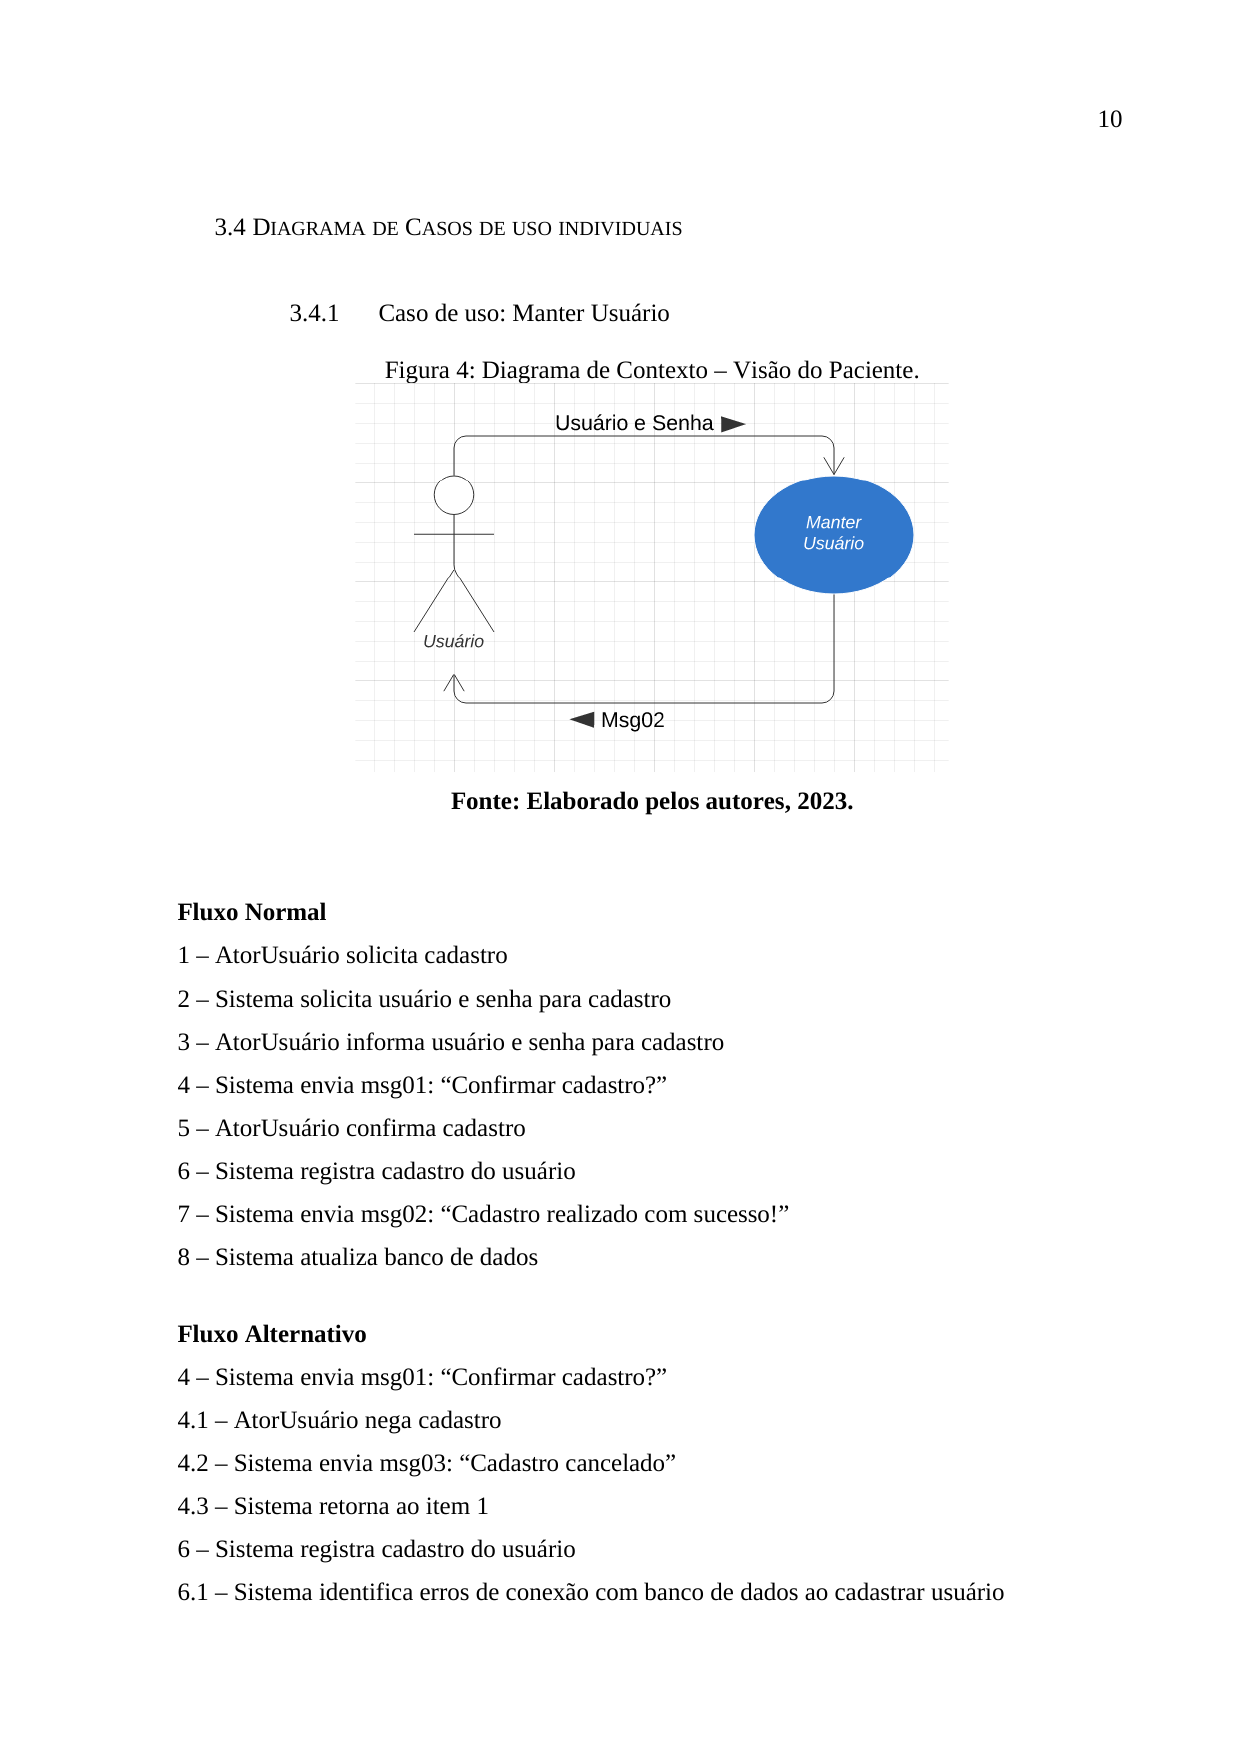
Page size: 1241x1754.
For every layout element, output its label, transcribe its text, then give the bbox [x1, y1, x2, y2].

text 5 – AtorUsuário confirma cadastro [177, 1113, 1122, 1142]
text 8 – Sistema atualiza banco de dados [177, 1242, 1122, 1271]
text 4.3 – Sistema retorna ao item 1 [177, 1491, 1122, 1520]
text 6 – Sistema registra cadastro do usuário [177, 1156, 1122, 1185]
text Figura 4: Diagrama de Contexto – Visão do Paciente. [355, 355, 949, 383]
text 2 – Sistema solicita usuário e senha para cadastro [177, 984, 1122, 1012]
text Fonte: Elaborado pelos autores, 2023. [355, 772, 949, 815]
text 4.1 – AtorUsuário nega cadastro [177, 1405, 1122, 1434]
text 1 – AtorUsuário solicita cadastro [177, 941, 1122, 969]
text 3 – AtorUsuário informa usuário e senha para cadastro [177, 1027, 1122, 1056]
text 4 – Sistema envia msg01: “Confirmar cadastro?” [177, 1362, 1122, 1391]
text 4.2 – Sistema envia msg03: “Cadastro cancelado” [177, 1448, 1122, 1477]
text 6.1 – Sistema identifica erros de conexão com banco de dados ao cadastrar usuário [177, 1577, 1122, 1606]
text 6 – Sistema registra cadastro do usuário [177, 1534, 1122, 1563]
subtitle Caso de uso: Manter Usuário [254, 298, 1122, 327]
subtitle Diagrama de Casos de uso individuais [214, 212, 1122, 240]
text 4 – Sistema envia msg01: “Confirmar cadastro?” [177, 1070, 1122, 1099]
picture [355, 383, 949, 772]
text Fluxo Alternativo [177, 1319, 1122, 1347]
text Fluxo Normal [177, 897, 1122, 926]
text 7 – Sistema envia msg02: “Cadastro realizado com sucesso!” [177, 1199, 1122, 1228]
